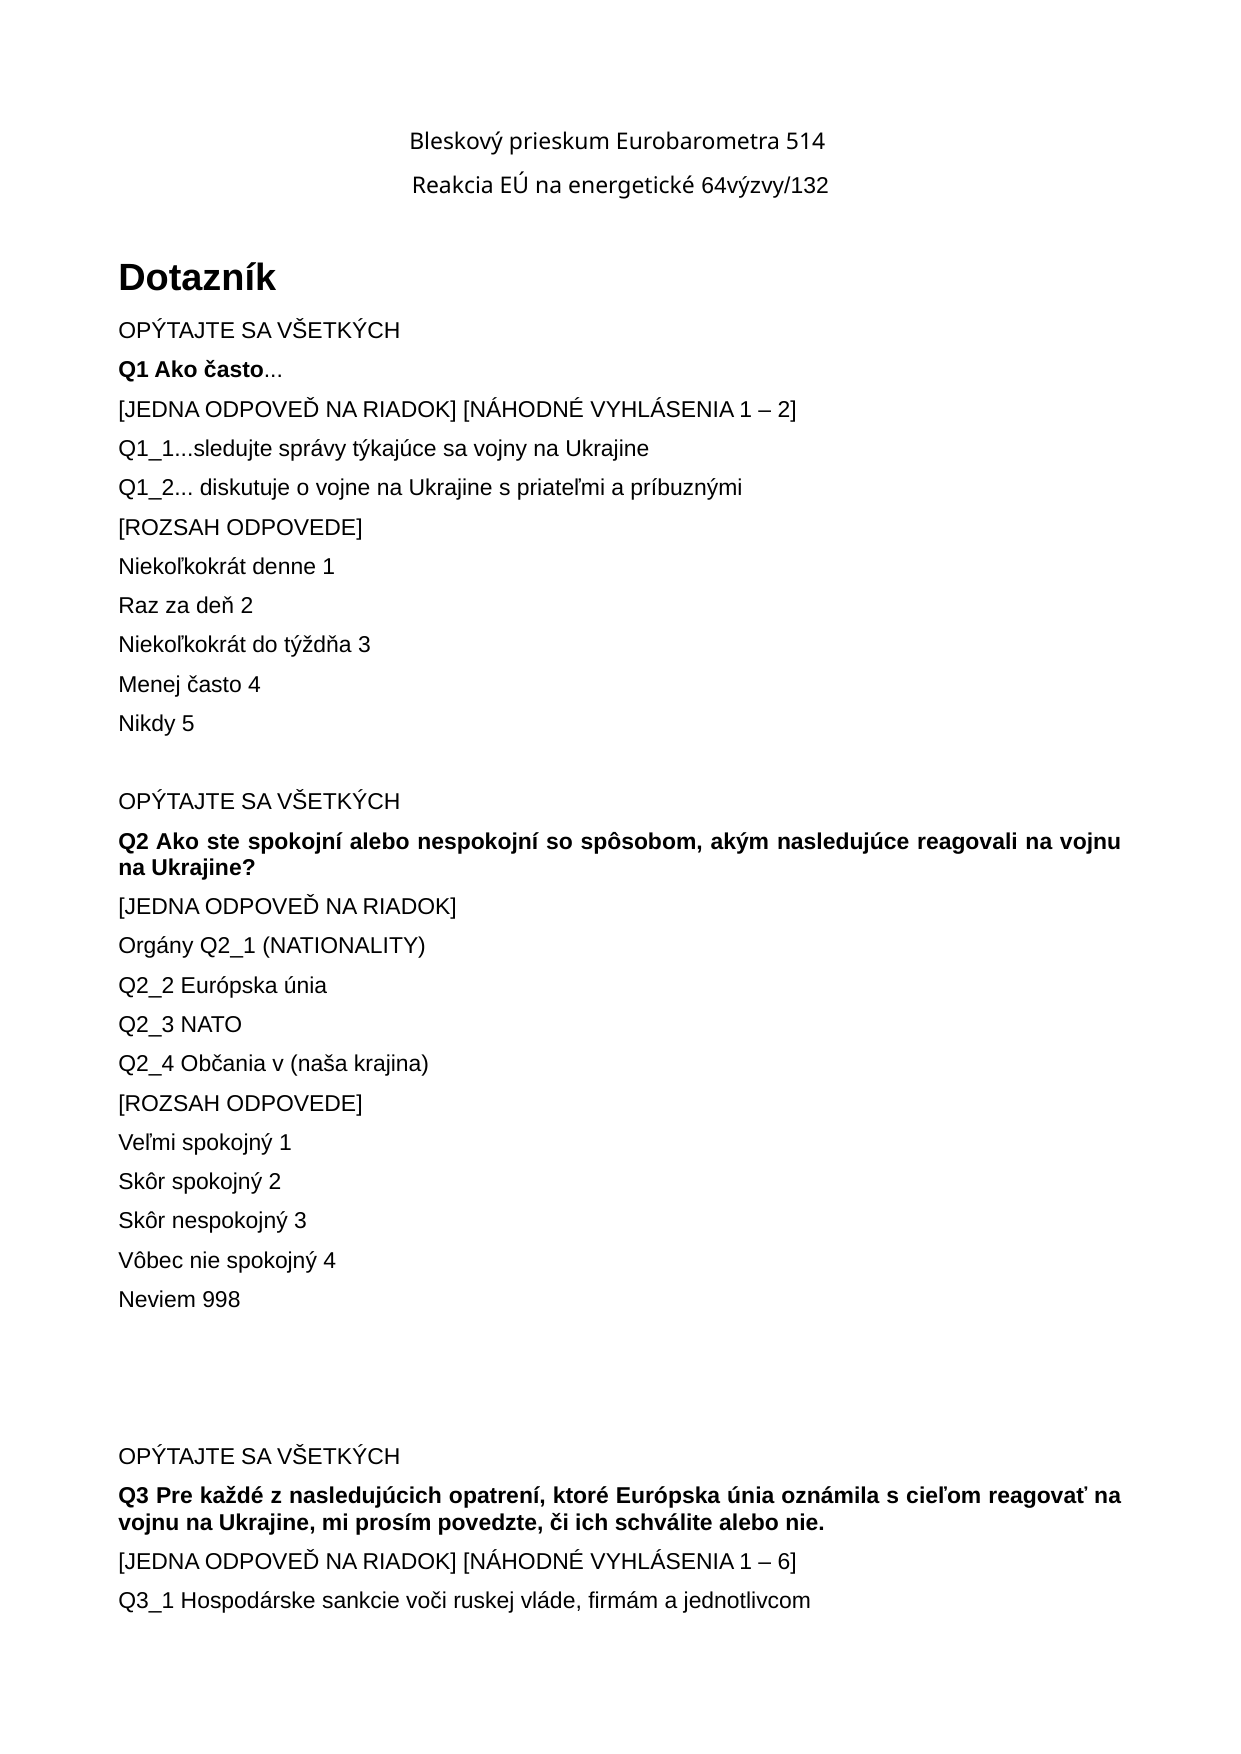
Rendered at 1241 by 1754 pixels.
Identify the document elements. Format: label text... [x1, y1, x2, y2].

text Skôr nespokojný 3 [118, 1207, 1122, 1234]
text Q3_1 Hospodárske sankcie voči ruskej vláde, firmám a jednotlivcom [118, 1587, 1122, 1613]
text [ROZSAH ODPOVEDE] [118, 1089, 1122, 1116]
text Vôbec nie spokojný 4 [118, 1247, 1122, 1273]
text OPÝTAJTE SA VŠETKÝCH [118, 317, 1122, 343]
text Q1_1...sledujte správy týkajúce sa vojny na Ukrajine [118, 435, 1122, 461]
text [JEDNA ODPOVEĎ NA RIADOK] [NÁHODNÉ VYHLÁSENIA 1 – 6] [118, 1548, 1122, 1574]
text Raz za deň 2 [118, 592, 1122, 618]
text Q1 Ako často... [118, 356, 1122, 383]
text OPÝTAJTE SA VŠETKÝCH [118, 1443, 1122, 1469]
text [JEDNA ODPOVEĎ NA RIADOK] [118, 893, 1122, 919]
text Q3 Pre každé z nasledujúcich opatrení, ktoré Európska únia oznámila s cieľom reagovať na vojnu na Ukrajine, mi prosím povedzte, či ich schválite alebo nie. [118, 1482, 1122, 1535]
text Q2_2 Európska únia [118, 972, 1122, 998]
text Orgány Q2_1 (NATIONALITY) [118, 932, 1122, 959]
text Nikdy 5 [118, 710, 1122, 736]
text Q2_4 Občania v (naša krajina) [118, 1050, 1122, 1077]
text [ROZSAH ODPOVEDE] [118, 513, 1122, 540]
text Q2 Ako ste spokojní alebo nespokojní so spôsobom, akým nasledujúce reagovali na vojnu na Ukrajine? [118, 828, 1122, 880]
text Skôr spokojný 2 [118, 1168, 1122, 1194]
subtitle Dotazník [118, 254, 1122, 298]
text Neviem 998 [118, 1286, 1122, 1312]
text Menej často 4 [118, 671, 1122, 697]
text Niekoľkokrát denne 1 [118, 553, 1122, 579]
text OPÝTAJTE SA VŠETKÝCH [118, 788, 1122, 815]
text Veľmi spokojný 1 [118, 1129, 1122, 1155]
text Q1_2... diskutuje o vojne na Ukrajine s priateľmi a príbuznými [118, 474, 1122, 501]
text Q2_3 NATO [118, 1011, 1122, 1037]
text Niekoľkokrát do týždňa 3 [118, 631, 1122, 658]
text [JEDNA ODPOVEĎ NA RIADOK] [NÁHODNÉ VYHLÁSENIA 1 – 2] [118, 396, 1122, 422]
